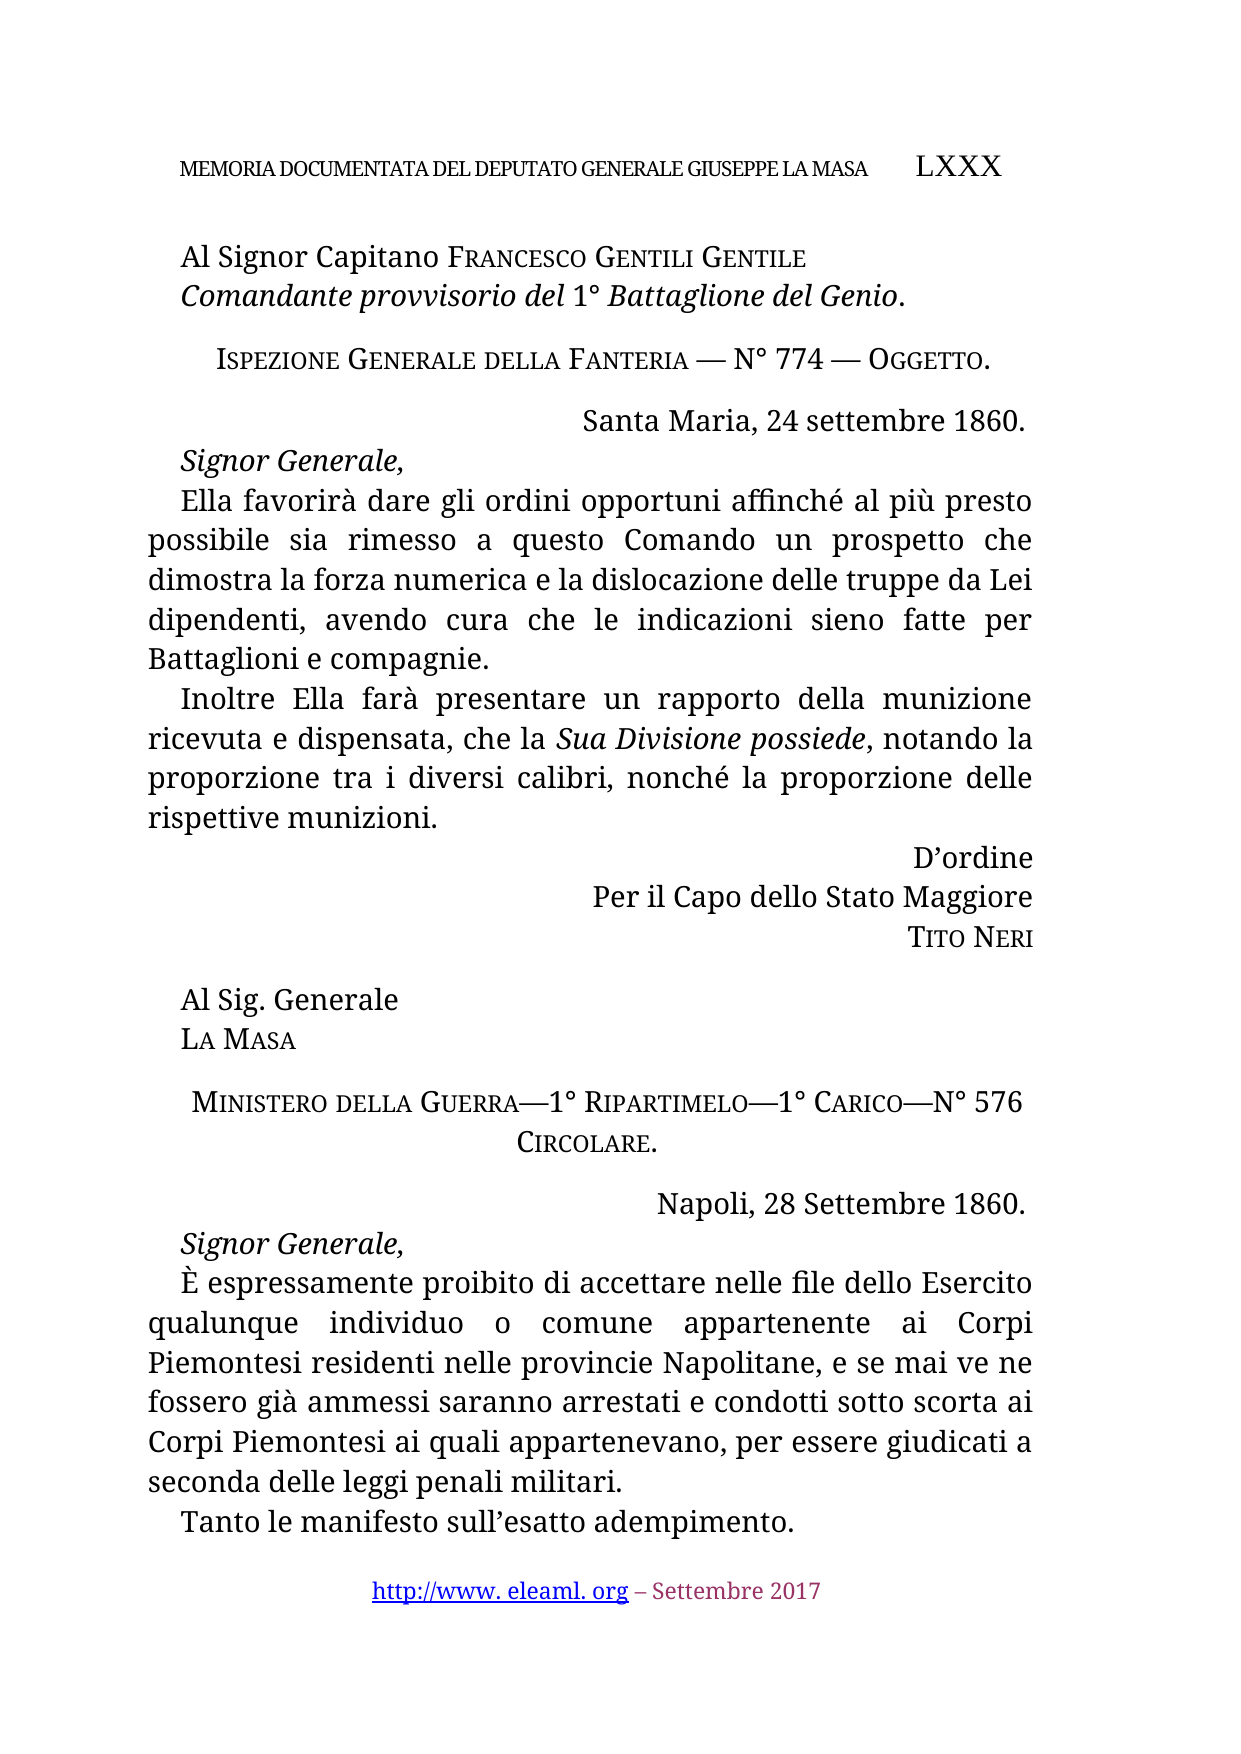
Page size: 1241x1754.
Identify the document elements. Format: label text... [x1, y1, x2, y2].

text Signor Generale, [148, 1223, 1033, 1263]
text Ministero della Guerra—1° Ripartimelo—1° Carico—N° 576 Circolare. [148, 1081, 1033, 1161]
text Tanto le manifesto sull’esatto adempimento. [148, 1501, 1033, 1541]
text Inoltre Ella farà presentare un rapporto della munizione ricevuta e dispensata, che la Sua Divisione possiede, notando la proporzione tra i diversi calibri, nonché la proporzione delle rispettive munizioni. [148, 678, 1033, 837]
text Ispezione Generale della Fanteria — N° 774 — Oggetto. [148, 338, 1033, 378]
text Comandante provvisorio del 1° Battaglione del Genio. [148, 276, 1033, 315]
text Al Signor Capitano Francesco Gentili Gentile [148, 236, 1033, 276]
text Tito Neri [148, 916, 1033, 956]
text Santa Maria, 24 settembre 1860. [148, 401, 1033, 440]
text Per il Capo dello Stato Maggiore [148, 877, 1033, 916]
text D’ordine [148, 837, 1033, 877]
text Ella favorirà dare gli ordini opportuni affinché al più presto possibile sia rimesso a questo Comando un prospetto che dimostra la forza numerica e la dislocazione delle truppe da Lei dipendenti, avendo cura che le indicazioni sieno fatte per Battaglioni e compagnie. [148, 480, 1033, 678]
text È espressamente proibito di accettare nelle file dello Esercito qualunque individuo o comune appartenente ai Corpi Piemontesi residenti nelle provincie Napolitane, e se mai ve ne fossero già ammessi saranno arrestati e condotti sotto scorta ai Corpi Piemontesi ai quali appartenevano, per essere giudicati a seconda delle leggi penali militari. [148, 1263, 1033, 1501]
text Signor Generale, [148, 440, 1033, 480]
text La Masa [148, 1019, 1033, 1058]
text Napoli, 28 Settembre 1860. [148, 1183, 1033, 1223]
text Al Sig. Generale [148, 979, 1033, 1019]
